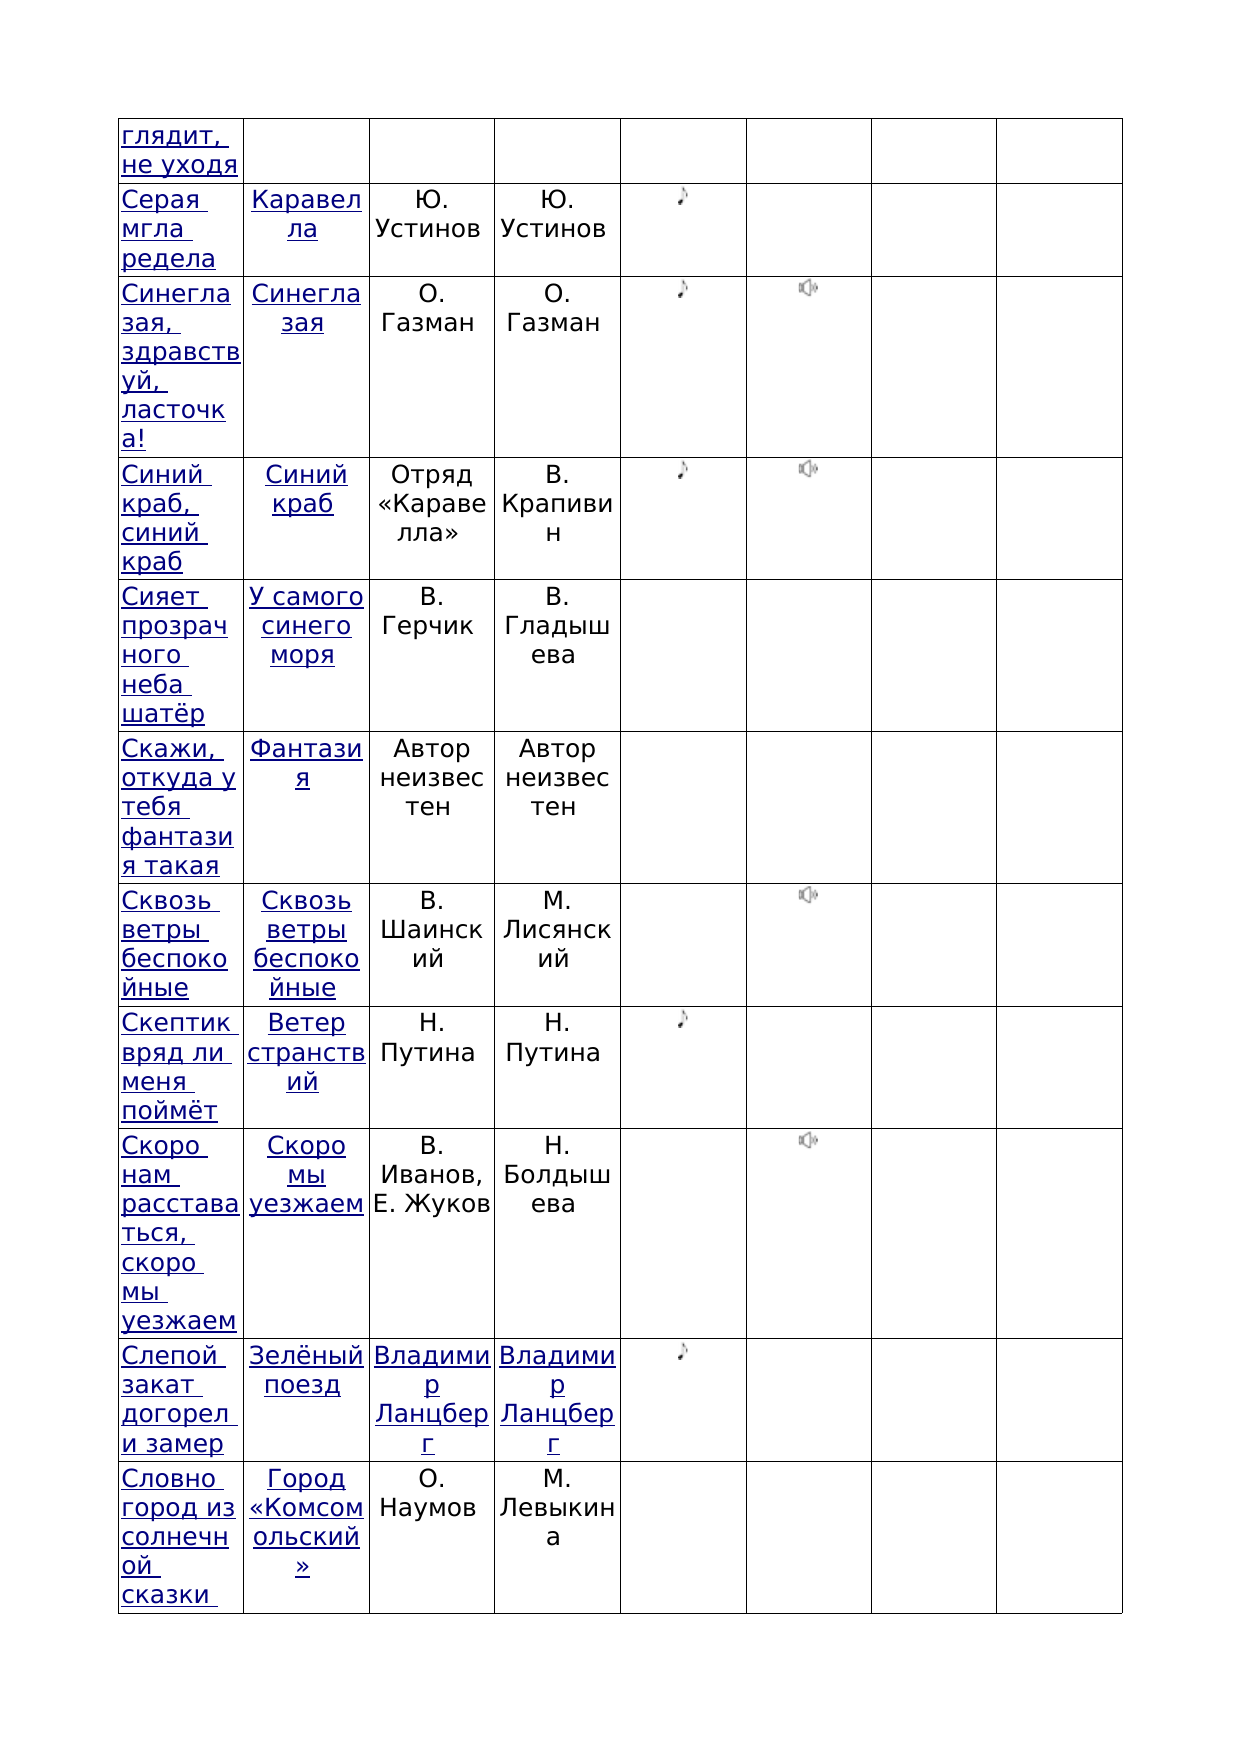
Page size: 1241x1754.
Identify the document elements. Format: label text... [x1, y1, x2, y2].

table_cell [621, 1462, 746, 1613]
table_cell Серая мгла редела [119, 184, 243, 276]
table_cell Сквозь ветры беспокойные [119, 884, 243, 1006]
table_cell Фантазия [244, 732, 369, 883]
table_cell В. Иванов, Е. Жуков [370, 1129, 494, 1338]
table_cell Скоро мы уезжаем [244, 1129, 369, 1338]
table_cell Ю. Устинов [495, 184, 620, 276]
table_cell [621, 119, 746, 182]
table_cell [747, 580, 871, 731]
table_cell Скептик вряд ли меня поймёт [119, 1007, 243, 1128]
picture [678, 459, 688, 479]
table_cell [997, 1129, 1122, 1338]
table_cell Ю. Устинов [370, 184, 494, 276]
table_cell [997, 732, 1122, 883]
table_cell В. Герчик [370, 580, 494, 731]
table_cell [621, 1339, 746, 1461]
table_cell Н. Путина [370, 1007, 494, 1128]
table_cell Сквозь ветры беспокойные [244, 884, 369, 1006]
table_cell Н. Болдышева [495, 1129, 620, 1338]
table_cell [872, 884, 996, 1006]
table_cell [747, 458, 871, 579]
table_cell глядит, не уходя [119, 119, 243, 182]
table_cell О. Газман [370, 277, 494, 457]
table_cell Сияет прозрачного неба шатёр [119, 580, 243, 731]
table_cell [997, 1007, 1122, 1128]
table_cell [747, 884, 871, 1006]
table_cell О. Наумов [370, 1462, 494, 1613]
table_cell [872, 119, 996, 182]
table_cell [872, 1007, 996, 1128]
table_cell [997, 277, 1122, 457]
table_cell [997, 458, 1122, 579]
table_cell [747, 119, 871, 182]
table_cell [872, 580, 996, 731]
table_cell [747, 277, 871, 457]
table_cell [872, 277, 996, 457]
table_cell [872, 732, 996, 883]
table_cell М. Левыкина [495, 1462, 620, 1613]
picture [678, 278, 688, 298]
table_cell [621, 458, 746, 579]
table_cell [495, 119, 620, 182]
table_cell Скоро нам расставаться, скоро мы уезжаем [119, 1129, 243, 1338]
table_cell У самого синего моря [244, 580, 369, 731]
table_cell Город «Комсомольский» [244, 1462, 369, 1613]
picture [798, 1131, 818, 1150]
table_cell [997, 884, 1122, 1006]
table_cell Автор неизвестен [370, 732, 494, 883]
table_cell Слепой закат догорел и замер [119, 1339, 243, 1461]
table_cell [621, 580, 746, 731]
picture [678, 1008, 688, 1028]
table_cell Синий краб, синий краб [119, 458, 243, 579]
picture [798, 886, 818, 905]
table_cell М. Лисянский [495, 884, 620, 1006]
table_cell [621, 277, 746, 457]
table_cell В. Крапивин [495, 458, 620, 579]
table_cell [747, 1129, 871, 1338]
table_cell Синий краб [244, 458, 369, 579]
table_cell Н. Путина [495, 1007, 620, 1128]
table_cell [747, 1339, 871, 1461]
table_cell [747, 1462, 871, 1613]
table_cell О. Газман [495, 277, 620, 457]
table_cell [244, 119, 369, 182]
picture [678, 1341, 688, 1360]
table_cell [872, 458, 996, 579]
table_cell Владимир Ланцберг [495, 1339, 620, 1461]
table_cell [747, 184, 871, 276]
table_cell [997, 580, 1122, 731]
table_cell [872, 1339, 996, 1461]
table_cell Автор неизвестен [495, 732, 620, 883]
table_cell Зелёный поезд [244, 1339, 369, 1461]
table_cell [747, 732, 871, 883]
table_cell [997, 184, 1122, 276]
table_cell Словно город из солнечной сказки [119, 1462, 243, 1613]
table_cell Каравелла [244, 184, 369, 276]
table_cell Ветер странствий [244, 1007, 369, 1128]
table_cell [872, 184, 996, 276]
table_cell В. Шаинский [370, 884, 494, 1006]
table_cell [621, 732, 746, 883]
table_cell [621, 884, 746, 1006]
table_cell Владимир Ланцберг [370, 1339, 494, 1461]
table_cell [621, 1007, 746, 1128]
table_cell [872, 1129, 996, 1338]
table_cell [747, 1007, 871, 1128]
picture [678, 185, 688, 205]
table_cell В. Гладышева [495, 580, 620, 731]
table_cell Скажи, откуда у тебя фантазия такая [119, 732, 243, 883]
table_cell Отряд «Каравелла» [370, 458, 494, 579]
table_cell [997, 1462, 1122, 1613]
table_cell [621, 184, 746, 276]
table_cell [997, 119, 1122, 182]
table_cell [621, 1129, 746, 1338]
picture [798, 278, 818, 298]
table_cell [872, 1462, 996, 1613]
table_cell [997, 1339, 1122, 1461]
picture [798, 459, 818, 479]
table_cell Синеглазая [244, 277, 369, 457]
table_cell Синеглазая, здравствуй, ласточка! [119, 277, 243, 457]
table_cell [370, 119, 494, 182]
